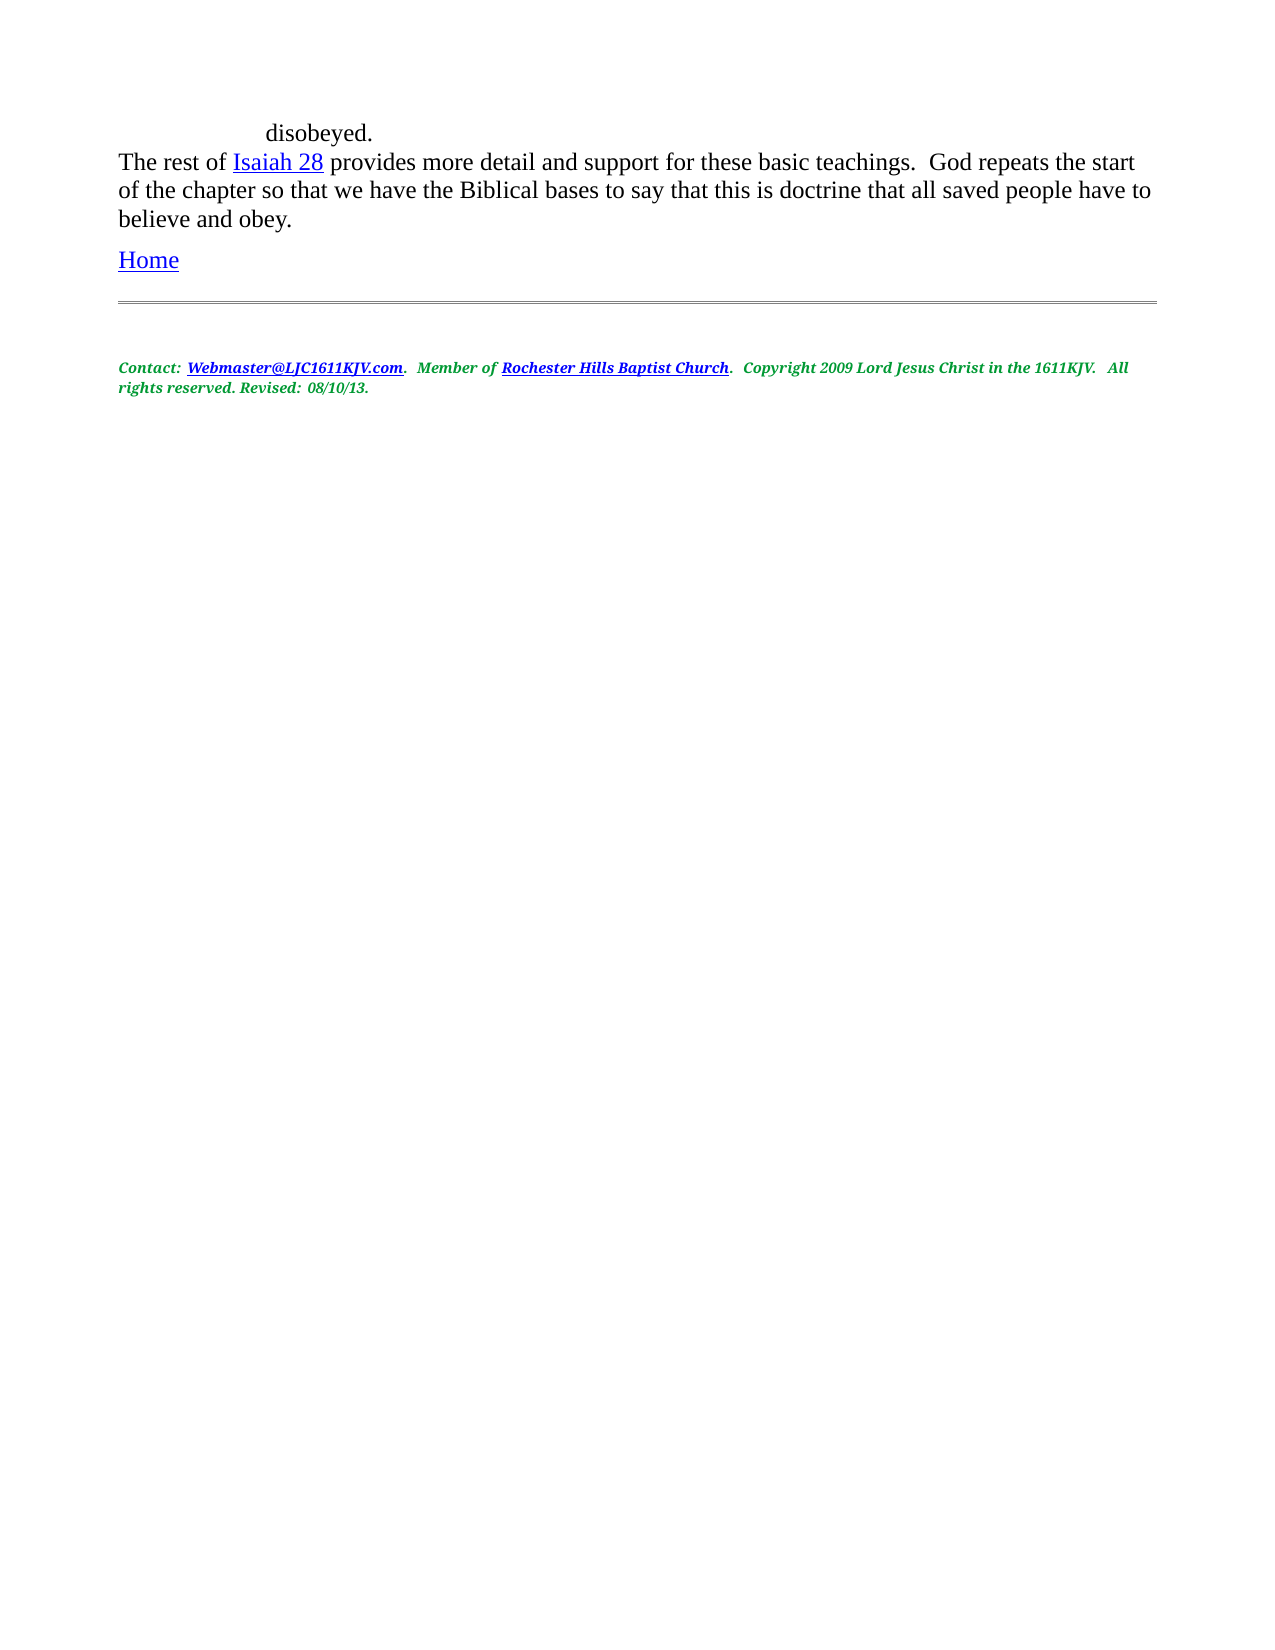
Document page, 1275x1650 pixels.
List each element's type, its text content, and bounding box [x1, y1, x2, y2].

text The rest of Isaiah 28 provides more detail and support for these basic teachings. God repeats the start of the chapter so that we have the Biblical bases to say that this is doctrine that all saved people have to believe and obey. [118, 147, 1157, 233]
list disobeyed. [236, 118, 1157, 147]
text Home [118, 246, 1157, 274]
subtitle Contact: Webmaster@LJC1611KJV.com. Member of Rochester Hills Baptist Church. Copyright 2009 Lord Jesus Christ in the 1611KJV. All rights reserved. Revised: 08/10/13. [118, 358, 1157, 398]
